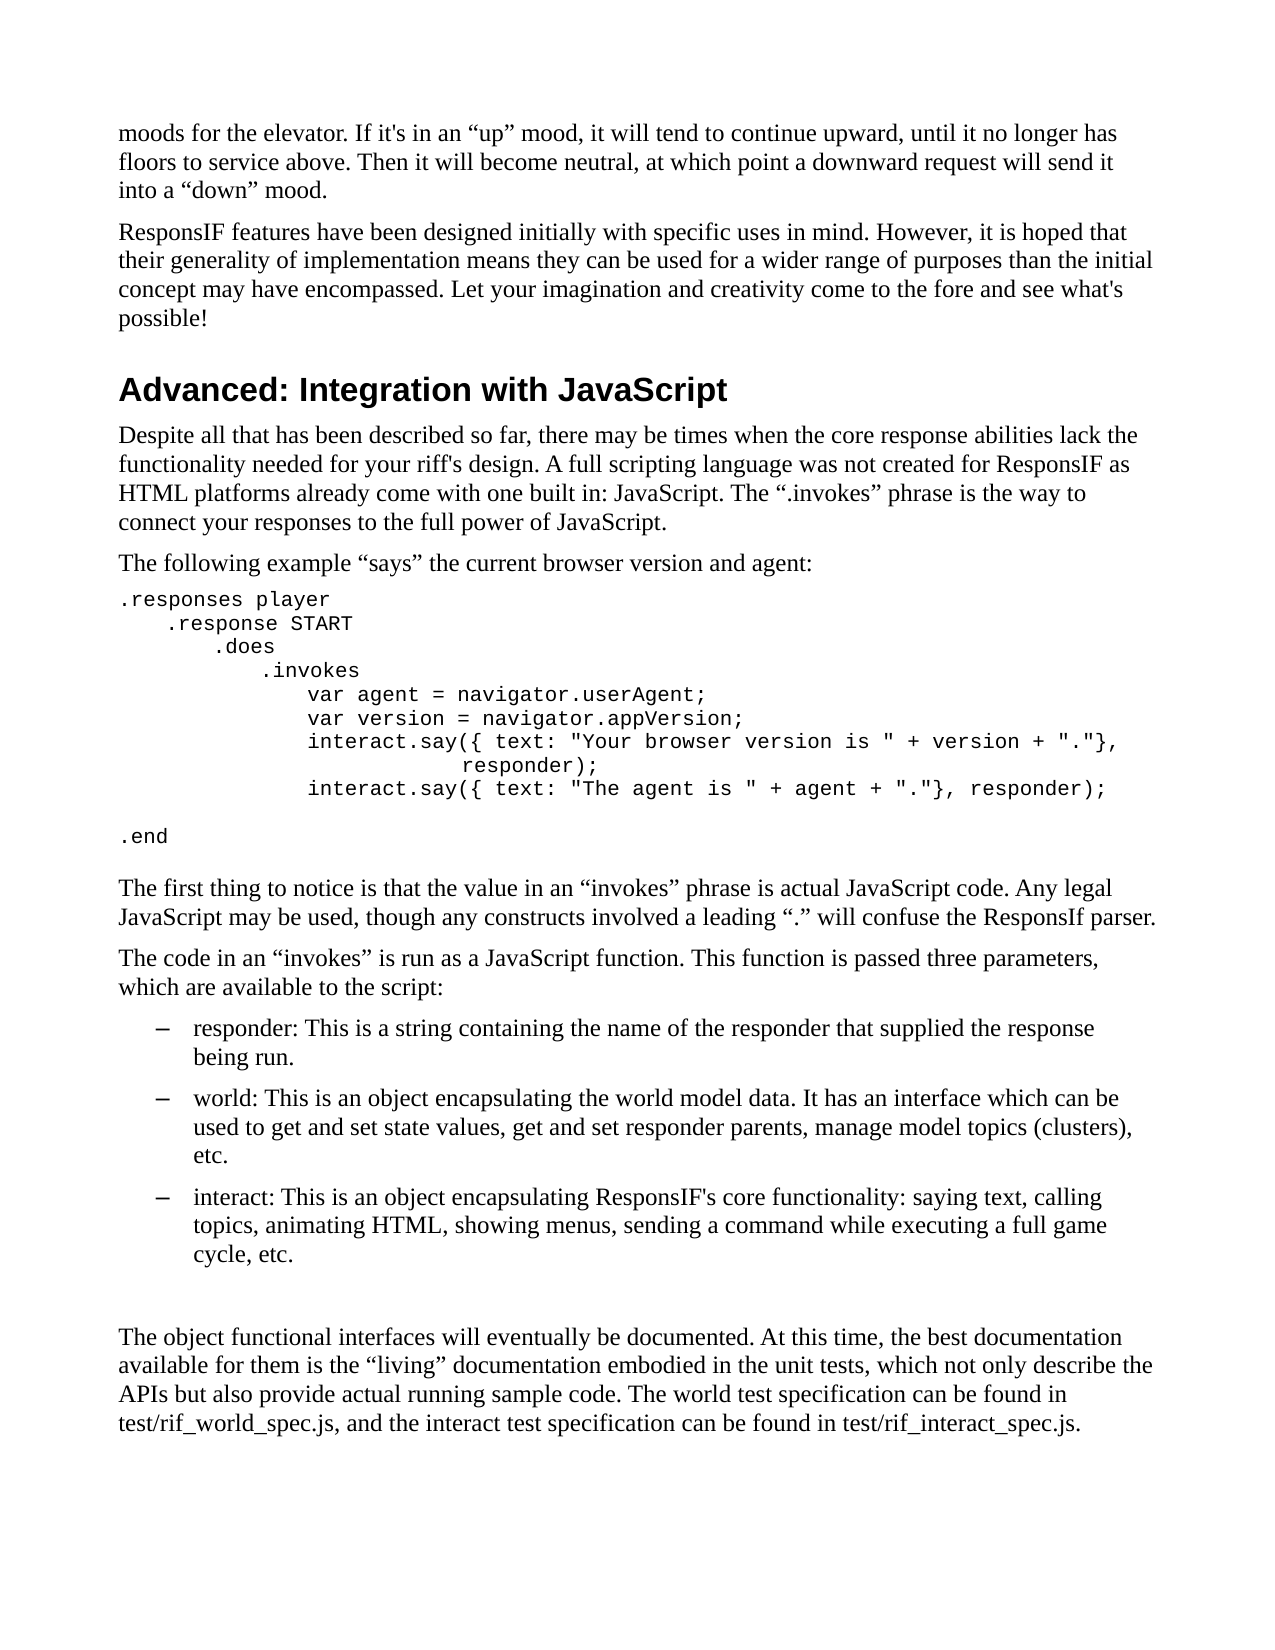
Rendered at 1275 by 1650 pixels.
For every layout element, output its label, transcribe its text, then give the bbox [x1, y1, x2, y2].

text .does [118, 637, 1157, 660]
text var agent = navigator.userAgent; [118, 684, 1157, 707]
text Despite all that has been described so far, there may be times when the core response abilities lack the functionality needed for your riff's design. A full scripting language was not created for ResponsIF as HTML platforms already come with one built in: JavaScript. The “.invokes” phrase is the way to connect your responses to the full power of JavaScript. [118, 421, 1157, 536]
text The object functional interfaces will eventually be documented. At this time, the best documentation available for them is the “living” documentation embodied in the unit tests, which not only describe the APIs but also provide actual running sample code. The world test specification can be found in test/rif_world_spec.js, and the interact test specification can be found in test/rif_interact_spec.js. [118, 1322, 1157, 1437]
list interact: This is an object encapsulating ResponsIF's core functionality: saying text, calling topics, animating HTML, showing menus, sending a command while executing a full game cycle, etc. [156, 1182, 1157, 1268]
text The following example “says” the current browser version and agent: [118, 548, 1157, 577]
list responder: This is a string containing the name of the responder that supplied the response being run. [156, 1013, 1157, 1071]
list world: This is an object encapsulating the world model data. It has an interface which can be used to get and set state values, get and set responder parents, manage model topics (clusters), etc. [156, 1083, 1157, 1169]
text The code in an “invokes” is run as a JavaScript function. This function is passed three parameters, which are available to the script: [118, 943, 1157, 1001]
text interact.say({ text: "The agent is " + agent + "."}, responder); [118, 778, 1157, 802]
text var version = navigator.appVersion; [118, 707, 1157, 731]
text .end [118, 826, 1157, 849]
text interact.say({ text: "Your browser version is " + version + "."}, [118, 731, 1157, 755]
text moods for the elevator. If it's in an “up” mood, it will tend to continue upward, until it no longer has floors to service above. Then it will become neutral, at which point a downward request will send it into a “down” mood. [118, 118, 1157, 204]
subtitle Advanced: Integration with JavaScript [118, 369, 1157, 408]
text The first thing to notice is that the value in an “invokes” phrase is actual JavaScript code. Any legal JavaScript may be used, though any constructs involved a leading “.” will confuse the ResponsIf parser. [118, 873, 1157, 931]
text .responses player [118, 589, 1157, 613]
text ResponsIF features have been designed initially with specific uses in mind. However, it is hoped that their generality of implementation means they can be used for a wider range of purposes than the initial concept may have encompassed. Let your imagination and creativity come to the fore and see what's possible! [118, 217, 1157, 332]
text .response START [118, 613, 1157, 637]
text .invokes [118, 660, 1157, 684]
text responder); [118, 755, 1157, 778]
